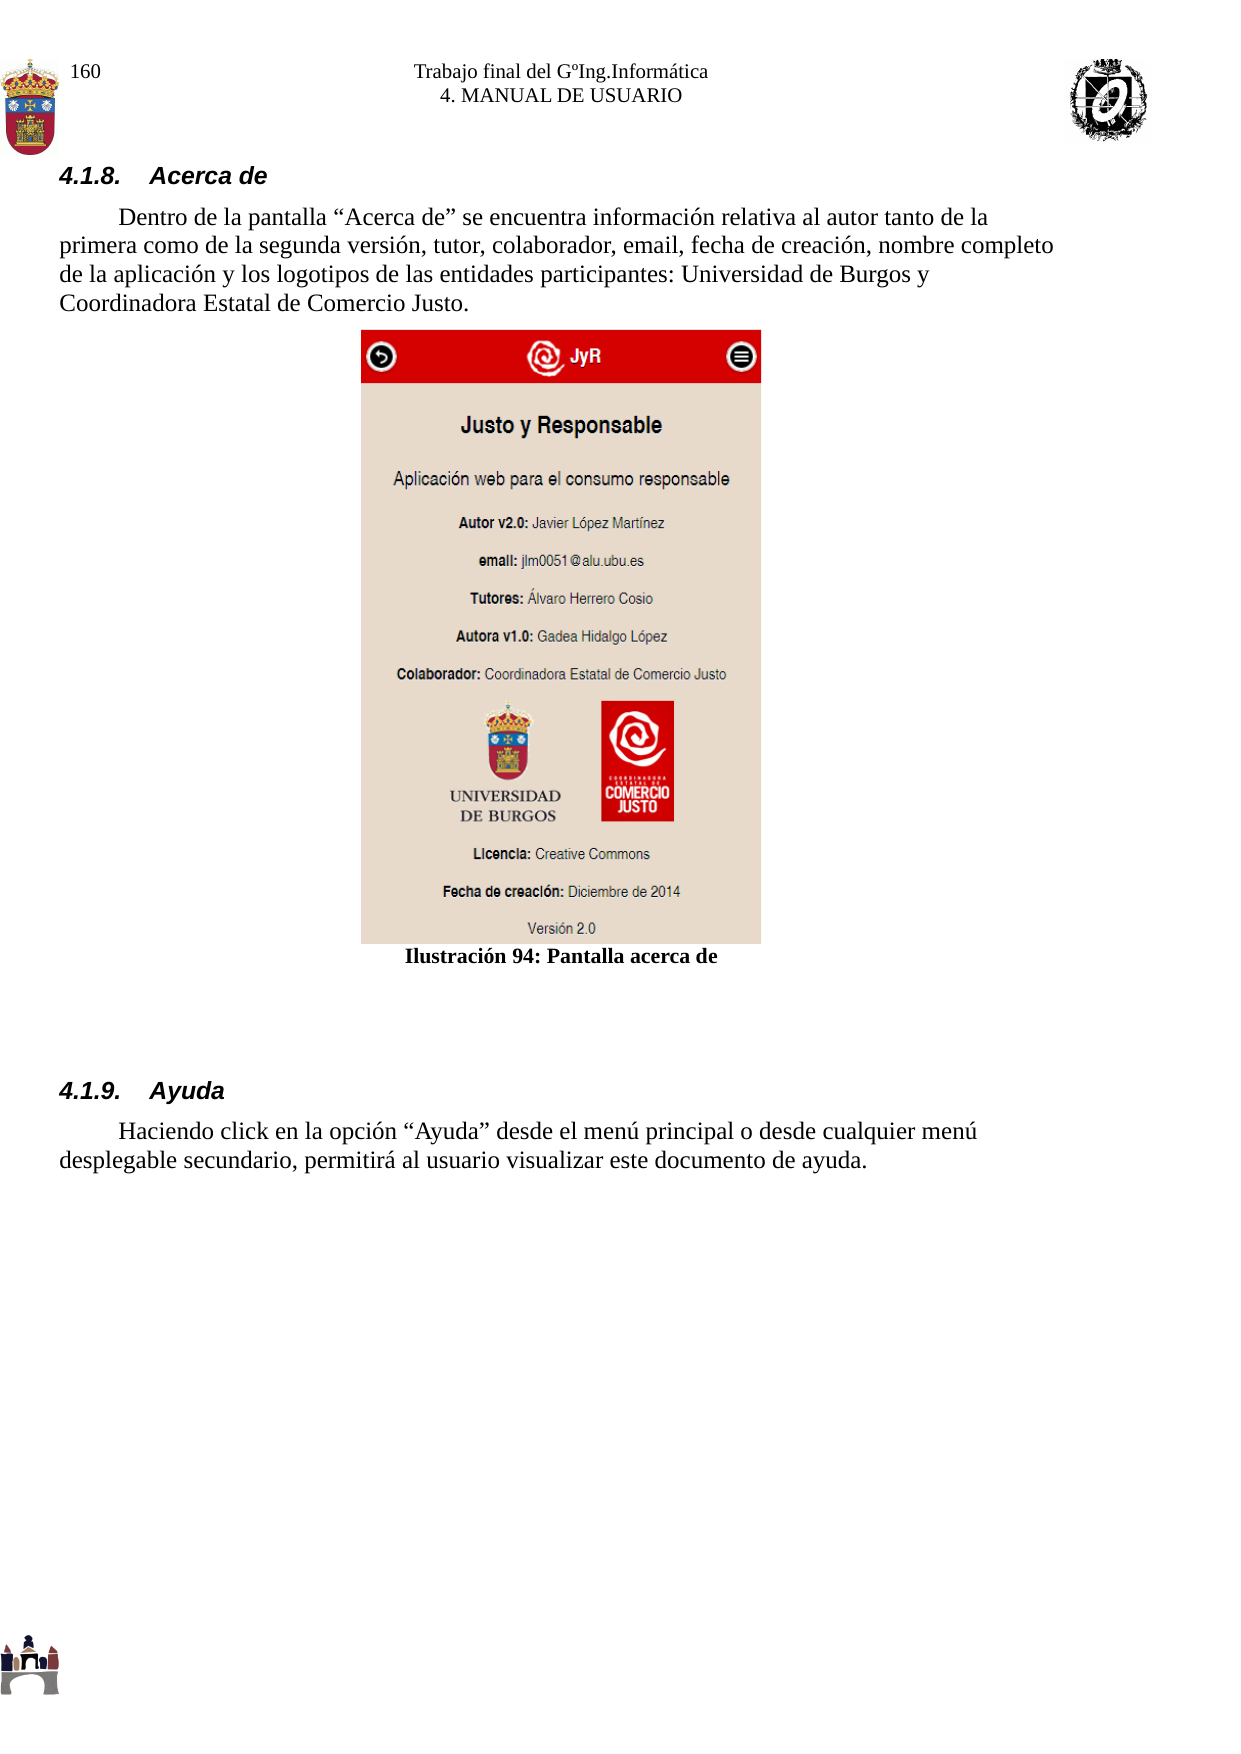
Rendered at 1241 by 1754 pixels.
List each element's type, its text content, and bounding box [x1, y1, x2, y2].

text Ilustración 94: Pantalla acerca de [361, 944, 761, 969]
subtitle Ayuda [59, 1076, 1063, 1104]
picture [0, 1634, 59, 1695]
text Haciendo click en la opción “Ayuda” desde el menú principal o desde cualquier menú desplegable secundario, permitirá al usuario visualizar este documento de ayuda. [59, 1116, 1063, 1174]
picture [1063, 59, 1152, 144]
text Dentro de la pantalla “Acerca de” se encuentra información relativa al autor tanto de la primera como de la segunda versión, tutor, colaborador, email, fecha de creación, nombre completo de la aplicación y los logotipos de las entidades participantes: Universidad de Burgos y Coordinadora Estatal de Comercio Justo. [59, 202, 1063, 317]
picture [0, 59, 59, 155]
picture [361, 329, 762, 944]
subtitle Acerca de [59, 161, 1063, 190]
